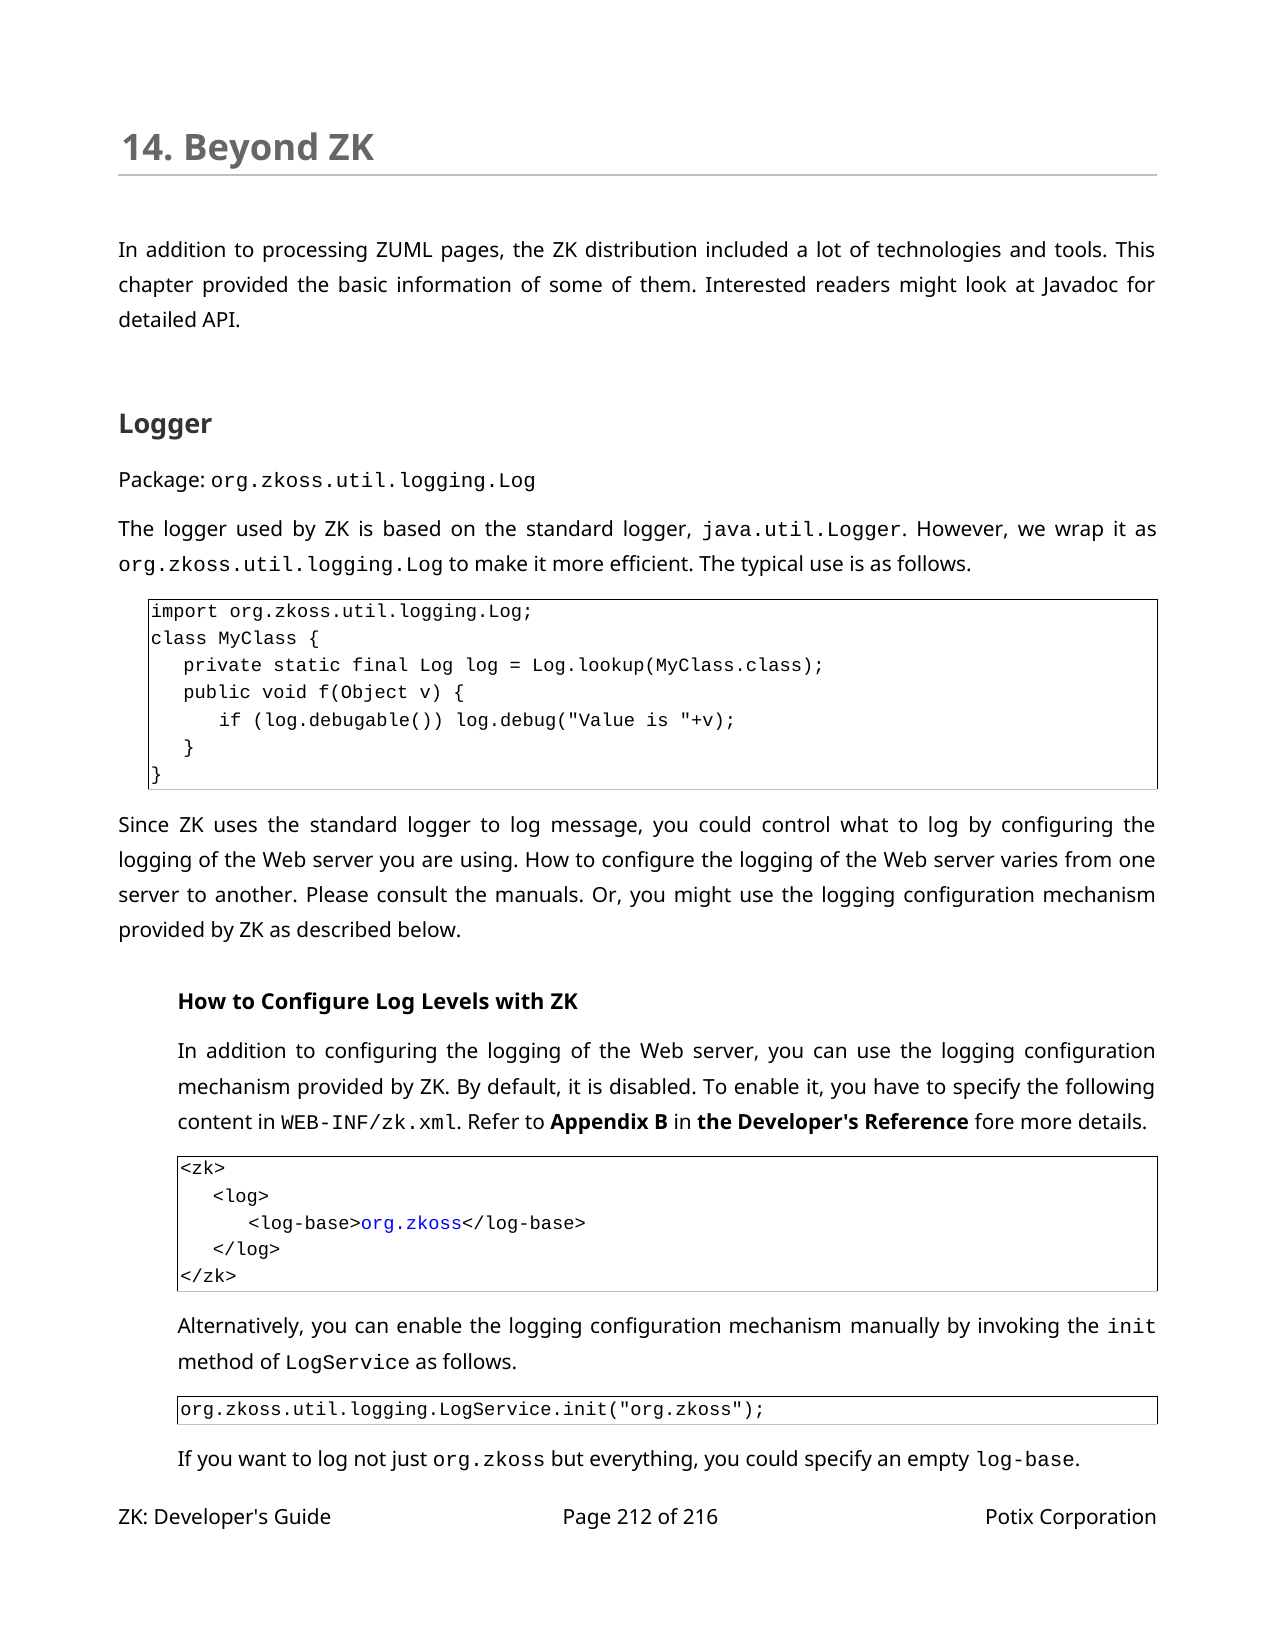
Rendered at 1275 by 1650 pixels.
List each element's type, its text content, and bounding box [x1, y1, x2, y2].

text public void f(Object v) { [149, 680, 1157, 704]
text private static final Log log = Log.lookup(MyClass.class); [149, 653, 1157, 677]
text <zk> [178, 1157, 1157, 1181]
subtitle How to Configure Log Levels with ZK [177, 986, 1157, 1016]
text If you want to log not just org.zkoss but everything, you could specify an empty log-base. [177, 1444, 1157, 1473]
text In addition to configuring the logging of the Web server, you can use the logging configuration mechanism provided by ZK. By default, it is disabled. To enable it, you have to specify the following content in WEB-INF/zk.xml. Refer to Appendix B in the Developer's Reference fore more details. [177, 1037, 1157, 1136]
text } [149, 762, 1157, 789]
text The logger used by ZK is based on the standard logger, java.util.Logger. However, we wrap it as org.zkoss.util.logging.Log to make it more efficient. The typical use is as follows. [118, 514, 1157, 578]
text class MyClass { [149, 626, 1157, 650]
text org.zkoss.util.logging.LogService.init("org.zkoss"); [178, 1397, 1157, 1424]
subtitle 14. Beyond ZK [118, 118, 1157, 174]
text In addition to processing ZUML pages, the ZK distribution included a lot of technologies and tools. This chapter provided the basic information of some of them. Interested readers might look at Javadoc for detailed API. [118, 235, 1157, 333]
subtitle Logger [118, 404, 1157, 441]
text Package: org.zkoss.util.logging.Log [118, 465, 1157, 493]
text Since ZK uses the standard logger to log message, you could control what to log by configuring the logging of the Web server you are using. How to configure the logging of the Web server varies from one server to another. Please consult the manuals. Or, you might use the logging configuration mechanism provided by ZK as described below. [118, 810, 1157, 943]
text <log-base>org.zkoss</log-base> </log> </zk> [178, 1211, 1157, 1291]
text import org.zkoss.util.logging.Log; [149, 600, 1157, 623]
text } [149, 734, 1157, 759]
text if (log.debugable()) log.debug("Value is "+v); [149, 707, 1157, 732]
text Alternatively, you can enable the logging configuration mechanism manually by invoking the init method of LogService as follows. [177, 1312, 1157, 1376]
text <log> [178, 1183, 1157, 1208]
